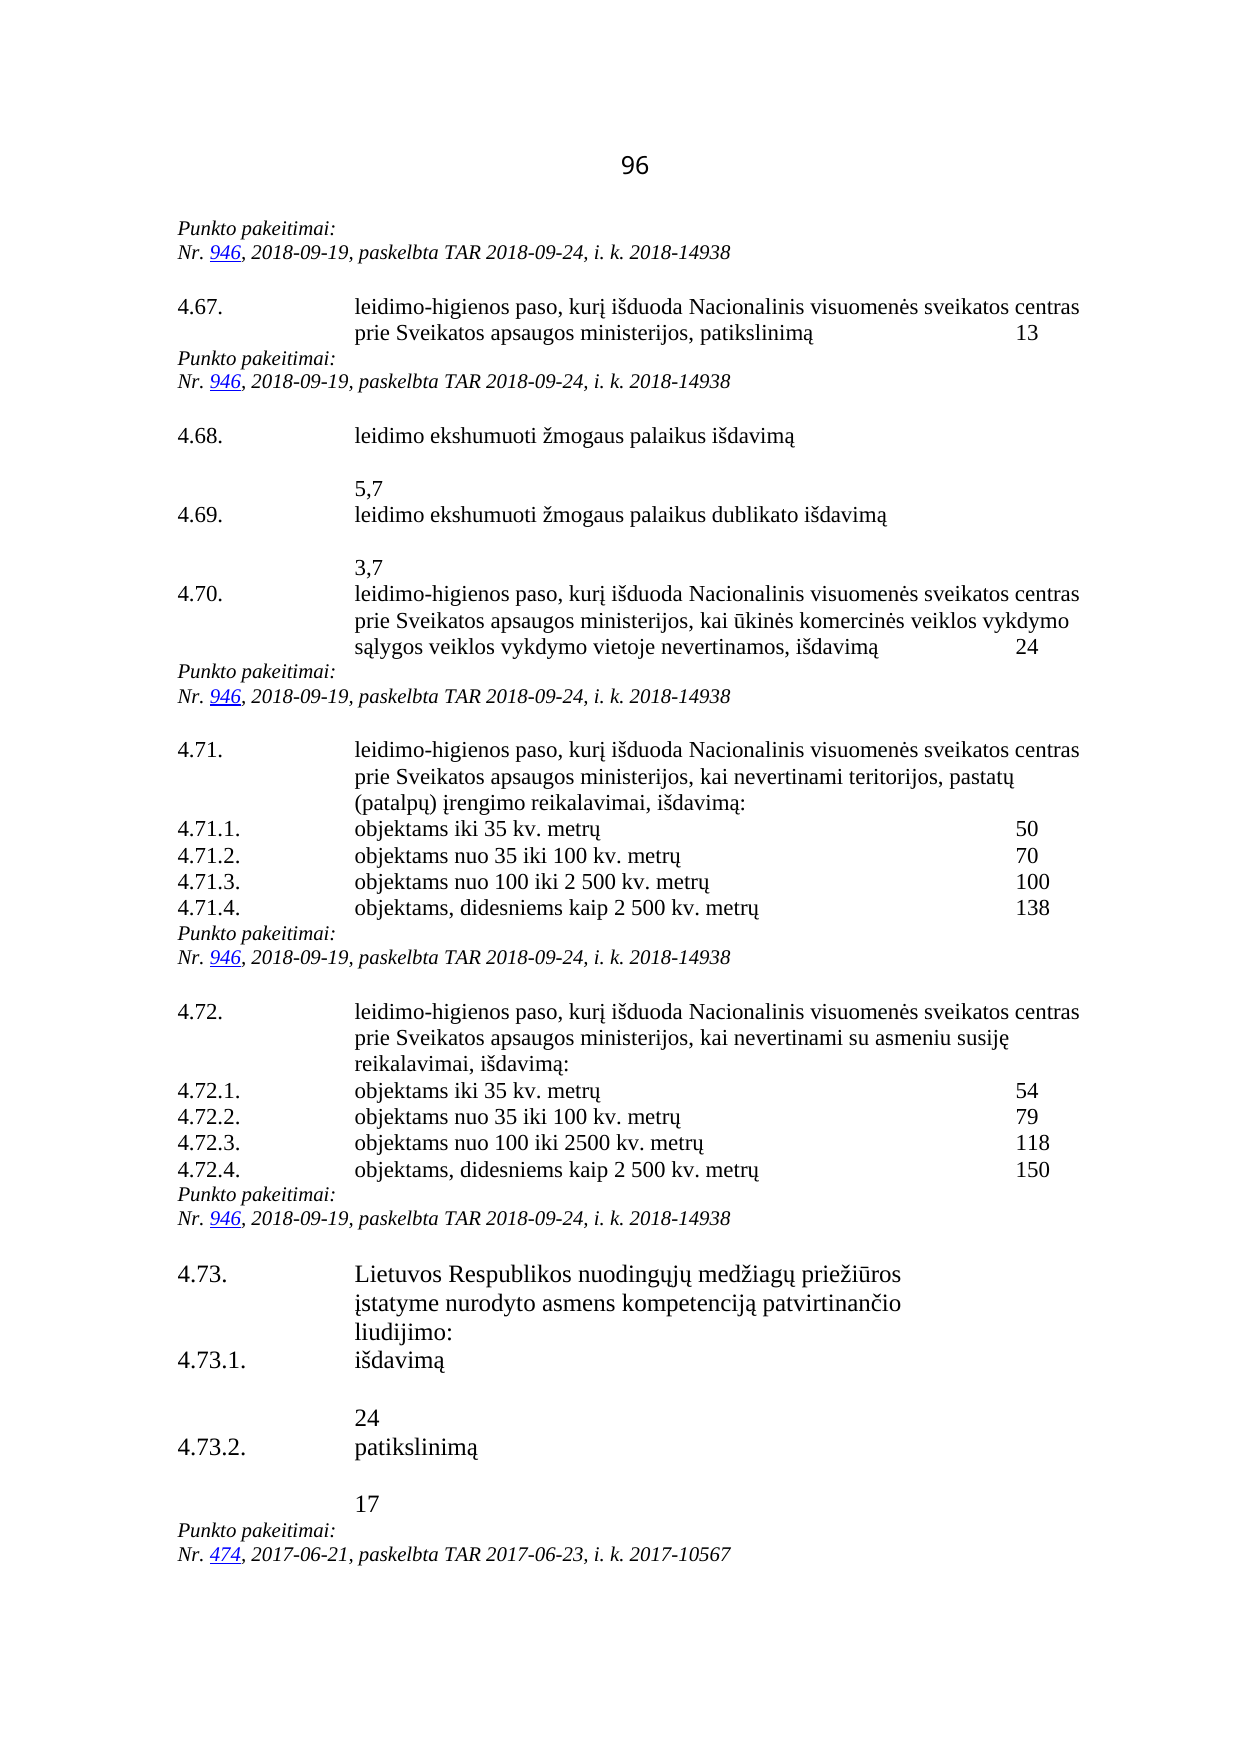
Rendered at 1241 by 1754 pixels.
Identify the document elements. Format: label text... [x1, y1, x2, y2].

text 4.71.4. objektams, didesniems kaip 2 500 kv. metrų 138 [177, 894, 1093, 921]
text 4.68. leidimo ekshumuoti žmogaus palaikus išdavimą 5,7 [177, 422, 945, 501]
text 4.70. leidimo-higienos paso, kurį išduoda Nacionalinis visuomenės sveikatos centras prie Sveikatos apsaugos ministerijos, kai ūkinės komercinės veiklos vykdymo sąlygos veiklos vykdymo vietoje nevertinamos, išdavimą 24 [177, 580, 1093, 659]
text 4.72.1. objektams iki 35 kv. metrų 54 [177, 1077, 1093, 1103]
text Punkto pakeitimai: [177, 1182, 1093, 1206]
text Punkto pakeitimai: [177, 921, 1093, 945]
text 4.71.2. objektams nuo 35 iki 100 kv. metrų 70 [177, 842, 1093, 868]
text Nr. 946, 2018-09-19, paskelbta TAR 2018-09-24, i. k. 2018-14938 [177, 240, 1093, 264]
text 4.73.1. išdavimą 24 [177, 1345, 916, 1432]
text 4.71. leidimo-higienos paso, kurį išduoda Nacionalinis visuomenės sveikatos centras prie Sveikatos apsaugos ministerijos, kai nevertinami teritorijos, pastatų (patalpų) įrengimo reikalavimai, išdavimą: [177, 736, 1093, 815]
text 4.72. leidimo-higienos paso, kurį išduoda Nacionalinis visuomenės sveikatos centras prie Sveikatos apsaugos ministerijos, kai nevertinami su asmeniu susiję reikalavimai, išdavimą: [177, 998, 1093, 1077]
text 4.69. leidimo ekshumuoti žmogaus palaikus dublikato išdavimą 3,7 [177, 501, 945, 580]
text 4.72.3. objektams nuo 100 iki 2500 kv. metrų 118 [177, 1129, 1093, 1156]
text Punkto pakeitimai: [177, 216, 1093, 240]
text Punkto pakeitimai: [177, 1518, 1093, 1542]
text Nr. 946, 2018-09-19, paskelbta TAR 2018-09-24, i. k. 2018-14938 [177, 369, 1093, 393]
text Punkto pakeitimai: [177, 345, 1093, 369]
text 4.72.2. objektams nuo 35 iki 100 kv. metrų 79 [177, 1103, 1093, 1129]
text Nr. 946, 2018-09-19, paskelbta TAR 2018-09-24, i. k. 2018-14938 [177, 945, 1093, 969]
text Nr. 474, 2017-06-21, paskelbta TAR 2017-06-23, i. k. 2017-10567 [177, 1542, 1093, 1566]
text Punkto pakeitimai: [177, 659, 1093, 683]
text 4.71.1. objektams iki 35 kv. metrų 50 [177, 815, 1093, 842]
text 4.71.3. objektams nuo 100 iki 2 500 kv. metrų 100 [177, 868, 1093, 894]
text Nr. 946, 2018-09-19, paskelbta TAR 2018-09-24, i. k. 2018-14938 [177, 683, 1093, 708]
text 4.67. leidimo-higienos paso, kurį išduoda Nacionalinis visuomenės sveikatos centras prie Sveikatos apsaugos ministerijos, patikslinimą 13 [177, 293, 1093, 345]
text Nr. 946, 2018-09-19, paskelbta TAR 2018-09-24, i. k. 2018-14938 [177, 1206, 1093, 1230]
text 4.73. Lietuvos Respublikos nuodingųjų medžiagų priežiūros [177, 1259, 916, 1288]
text įstatyme nurodyto asmens kompetenciją patvirtinančio [354, 1288, 916, 1317]
text liudijimo: [354, 1317, 916, 1345]
text 4.72.4. objektams, didesniems kaip 2 500 kv. metrų 150 [177, 1156, 1093, 1182]
text 4.73.2. patikslinimą 17 [177, 1432, 916, 1518]
